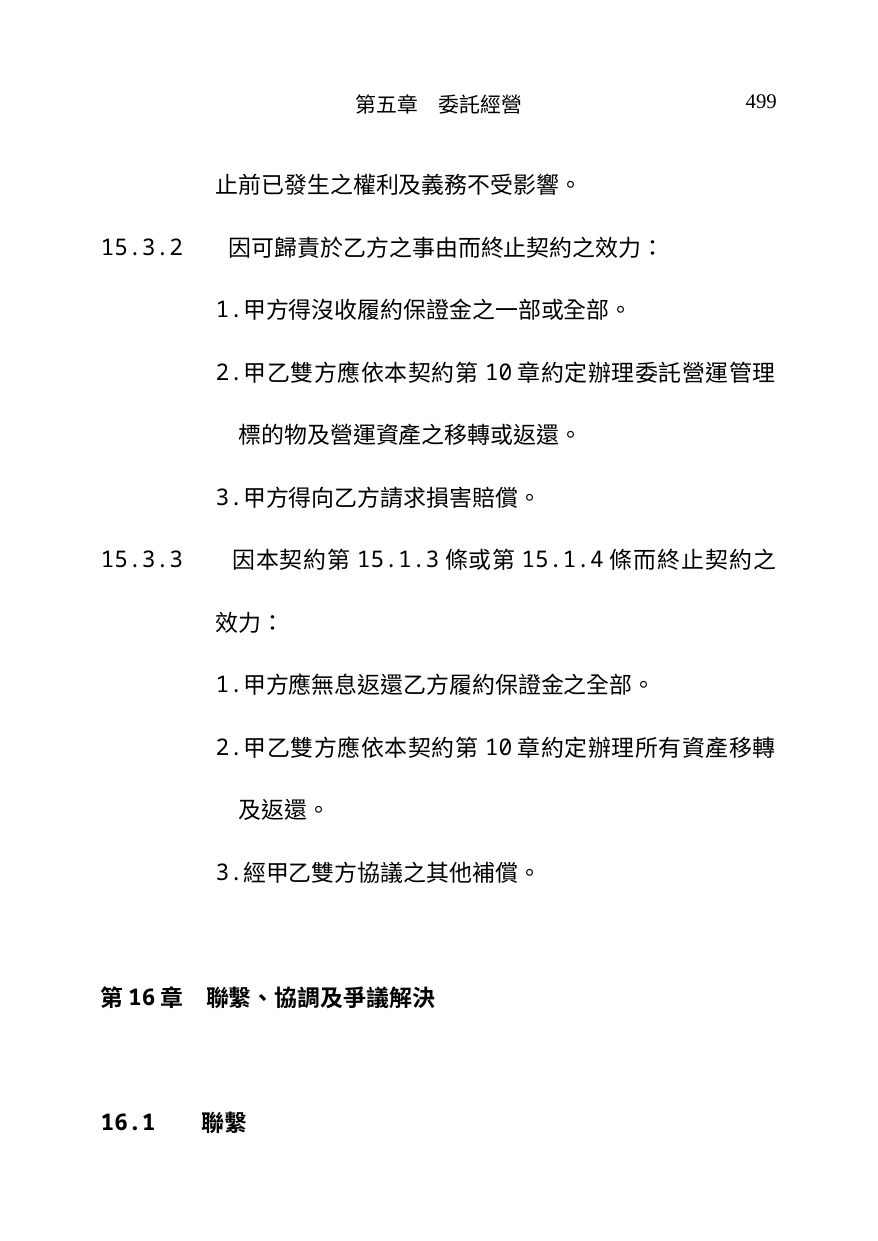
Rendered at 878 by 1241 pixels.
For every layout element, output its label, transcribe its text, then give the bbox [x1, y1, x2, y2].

text 3.經甲乙雙方協議之其他補償。 [215, 829, 777, 892]
text 15.3.2 因可歸責於乙方之事由而終止契約之效力： [100, 204, 777, 267]
text 15.3.3 因本契約第15.1.3條或第15.1.4條而終止契約之效力： [100, 517, 777, 642]
text 2.甲乙雙方應依本契約第10章約定辦理所有資產移轉及返還。 [215, 704, 777, 829]
text 第16章 聯繫、協調及爭議解決 [100, 954, 777, 1017]
text 1.甲方得沒收履約保證金之一部或全部。 [215, 267, 777, 329]
text 16.1 聯繫 [100, 1079, 777, 1142]
text 3.甲方得向乙方請求損害賠償。 [215, 454, 777, 517]
text 1.甲方應無息返還乙方履約保證金之全部。 [215, 642, 777, 704]
text 止前已發生之權利及義務不受影響。 [215, 142, 777, 204]
text 2.甲乙雙方應依本契約第10章約定辦理委託營運管理標的物及營運資產之移轉或返還。 [215, 329, 777, 454]
